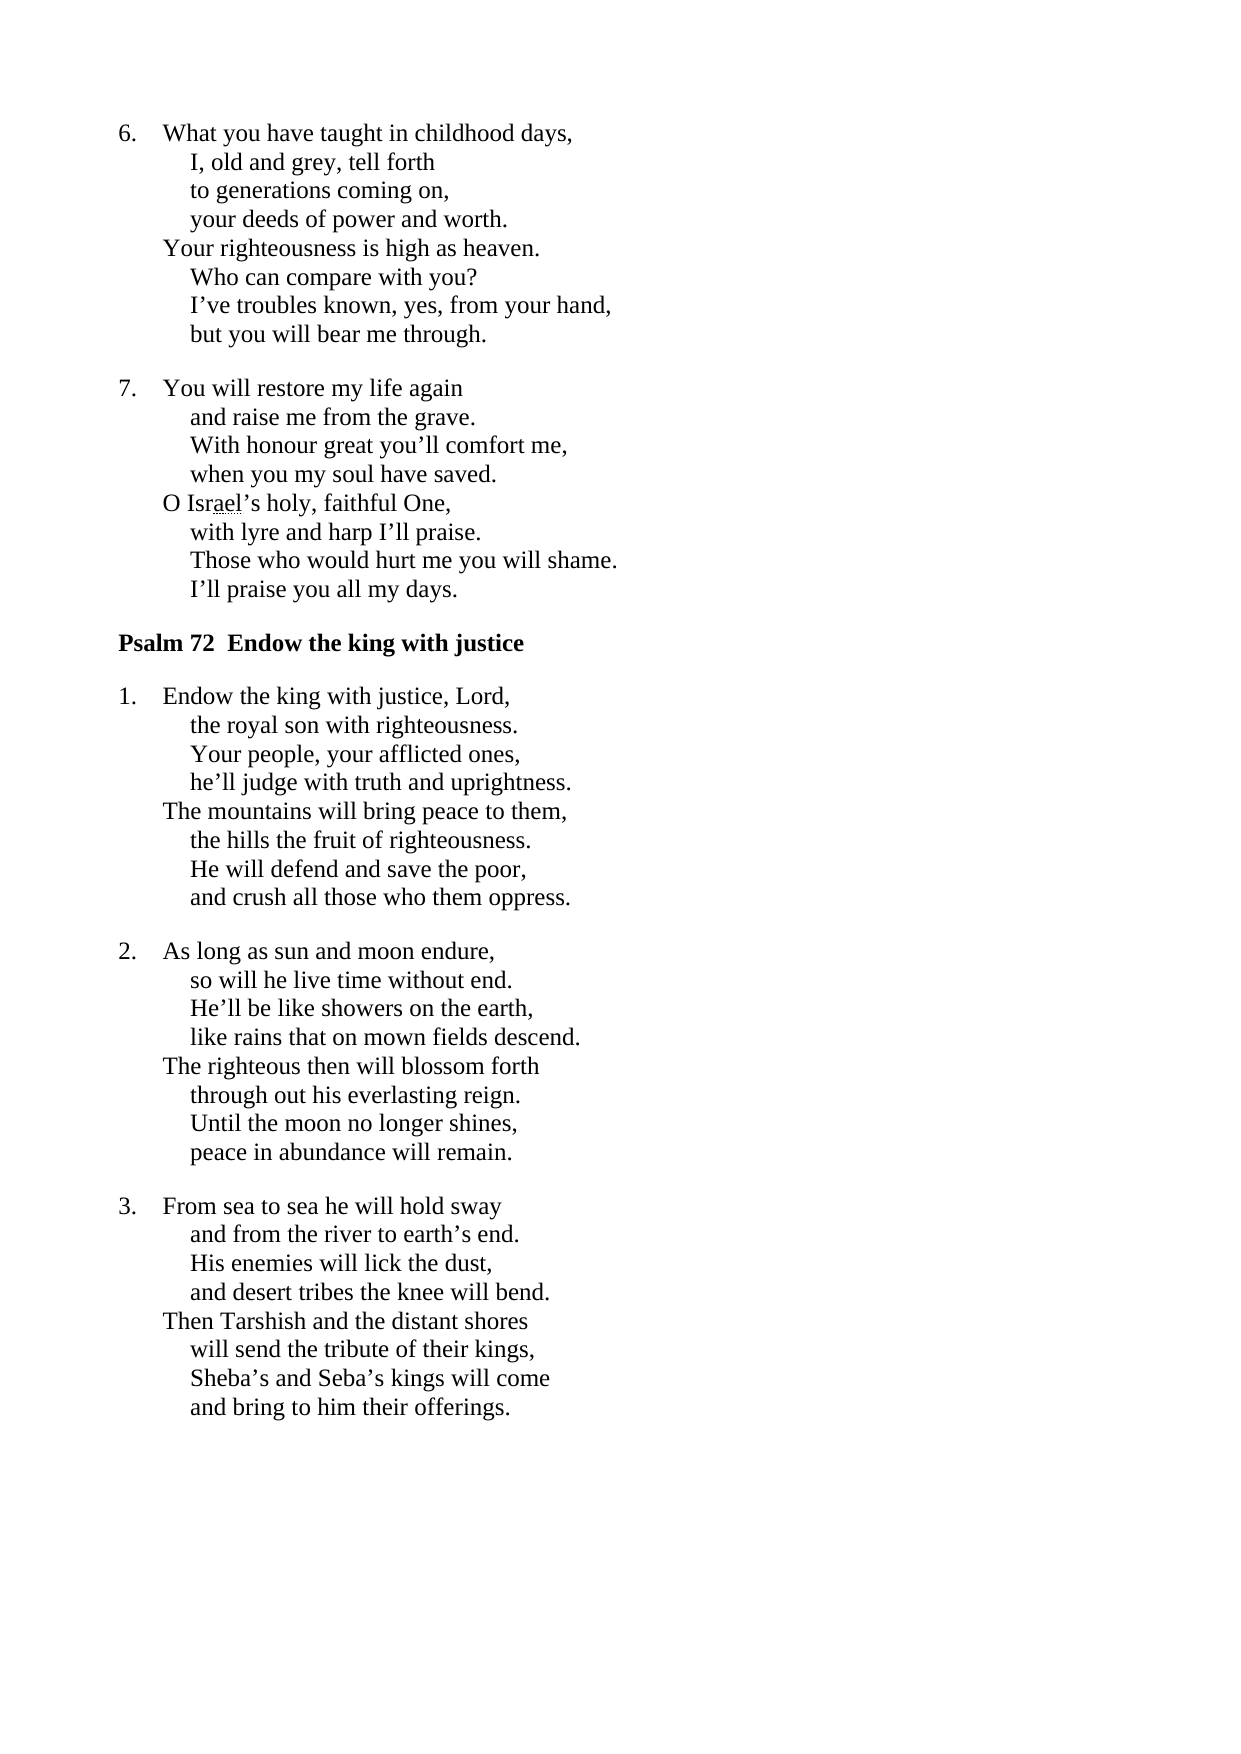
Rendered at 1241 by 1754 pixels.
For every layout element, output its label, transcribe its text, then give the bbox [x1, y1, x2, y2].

text Your righteousness is high as heaven. [162, 233, 1122, 262]
text but you will bear me through. [171, 319, 1122, 348]
text your deeds of power and worth. [171, 204, 1122, 233]
text Those who would hurt me you will shame. [171, 545, 1122, 574]
text The mountains will bring peace to them, [162, 796, 1122, 825]
text peace in abundance will remain. [171, 1137, 1122, 1166]
text His enemies will lick the dust, [171, 1248, 1122, 1277]
text through out his everlasting reign. [171, 1080, 1122, 1108]
subtitle Psalm 72 Endow the king with justice [118, 628, 1122, 656]
text I, old and grey, tell forth [171, 147, 1122, 176]
text like rains that on mown fields descend. [171, 1022, 1122, 1051]
text I’ll praise you all my days. [171, 574, 1122, 603]
text Until the moon no longer shines, [171, 1108, 1122, 1137]
text when you my soul have saved. [171, 459, 1122, 488]
text Your people, your afflicted ones, [171, 739, 1122, 767]
text so will he live time without end. [171, 965, 1122, 993]
text the royal son with righteousness. [171, 710, 1122, 739]
text and desert tribes the knee will bend. [171, 1277, 1122, 1306]
text 2. As long as sun and moon endure, [118, 936, 1122, 965]
text He’ll be like showers on the earth, [171, 993, 1122, 1022]
text Sheba’s and Seba’s kings will come [171, 1363, 1122, 1392]
text with lyre and harp I’ll praise. [171, 517, 1122, 545]
text 7. You will restore my life again [118, 373, 1122, 402]
text to generations coming on, [171, 176, 1122, 204]
text and crush all those who them oppress. [171, 882, 1122, 911]
text I’ve troubles known, yes, from your hand, [171, 291, 1122, 319]
text 3. From sea to sea he will hold sway [118, 1191, 1122, 1219]
text Who can compare with you? [171, 262, 1122, 291]
text the hills the fruit of righteousness. [171, 825, 1122, 854]
text The righteous then will blossom forth [162, 1051, 1122, 1080]
text will send the tribute of their kings, [171, 1334, 1122, 1363]
text and from the river to earth’s end. [171, 1219, 1122, 1248]
text O Israel’s holy, faithful One, [162, 488, 1122, 517]
text and bring to him their offerings. [171, 1392, 1122, 1421]
text Then Tarshish and the distant shores [162, 1306, 1122, 1334]
text He will defend and save the poor, [171, 854, 1122, 882]
text 1. Endow the king with justice, Lord, [118, 681, 1122, 710]
text With honour great you’ll comfort me, [171, 430, 1122, 459]
text and raise me from the grave. [171, 402, 1122, 430]
text he’ll judge with truth and uprightness. [171, 767, 1122, 796]
text 6. What you have taught in childhood days, [118, 118, 1122, 147]
